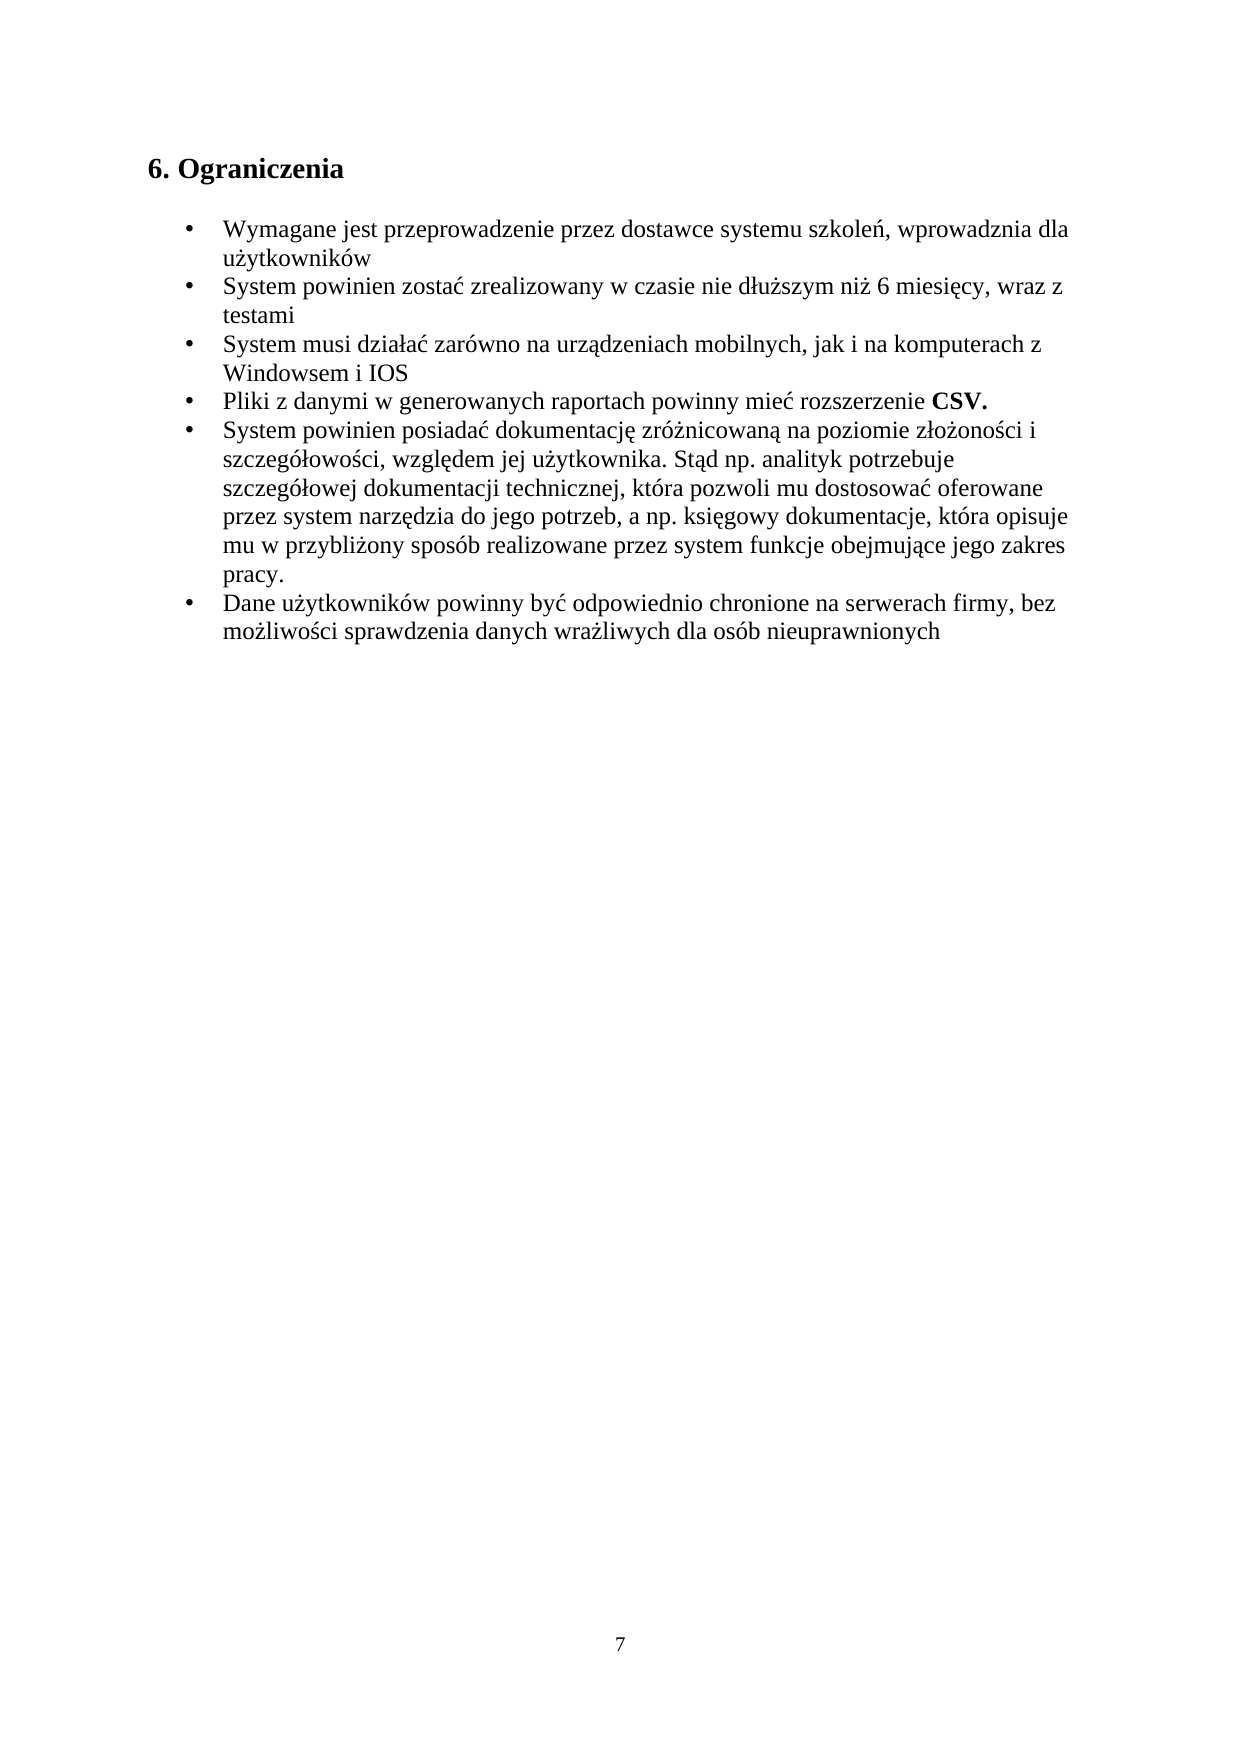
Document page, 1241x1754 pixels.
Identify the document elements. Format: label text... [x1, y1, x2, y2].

list Pliki z danymi w generowanych raportach powinny mieć rozszerzenie CSV. [185, 386, 1092, 415]
list System powinien zostać zrealizowany w czasie nie dłuższym niż 6 miesięcy, wraz z testami [185, 271, 1092, 329]
list System musi działać zarówno na urządzeniach mobilnych, jak i na komputerach z Windowsem i IOS [185, 329, 1092, 386]
list System powinien posiadać dokumentację zróżnicowaną na poziomie złożoności i szczegółowości, względem jej użytkownika. Stąd np. analityk potrzebuje szczegółowej dokumentacji technicznej, która pozwoli mu dostosować oferowane przez system narzędzia do jego potrzeb, a np. księgowy dokumentacje, która opisuje mu w przybliżony sposób realizowane przez system funkcje obejmujące jego zakres pracy. [185, 415, 1092, 588]
list Dane użytkowników powinny być odpowiednio chronione na serwerach firmy, bez możliwości sprawdzenia danych wrażliwych dla osób nieuprawnionych [185, 588, 1092, 645]
list Ograniczenia [148, 152, 1092, 185]
list Wymagane jest przeprowadzenie przez dostawce systemu szkoleń, wprowadznia dla użytkowników [185, 214, 1092, 271]
